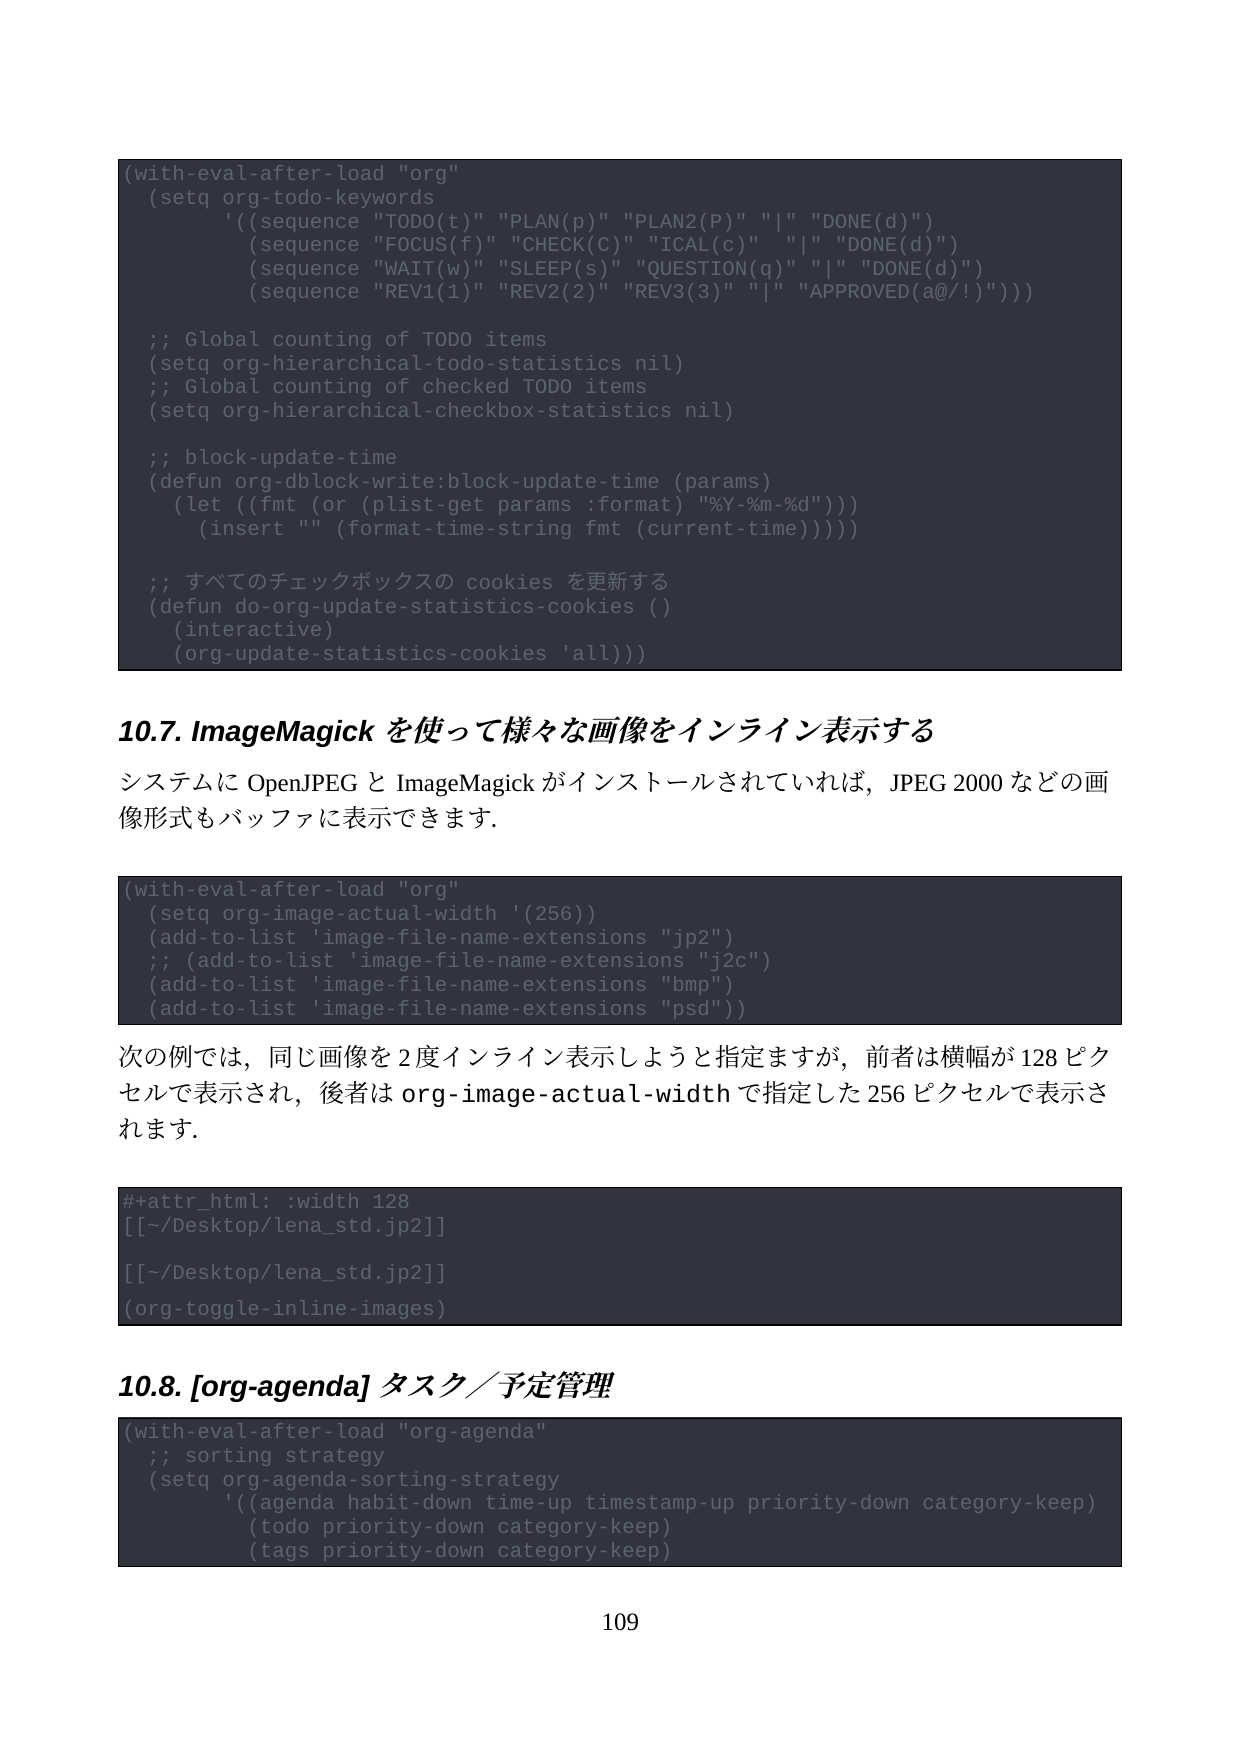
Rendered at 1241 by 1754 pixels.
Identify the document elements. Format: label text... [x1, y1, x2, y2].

text 次の例では，同じ画像を2度インライン表示しようと指定ますが，前者は横幅が128ピクセルで表示され，後者は org-image-actual-width で指定した256ピクセルで表示されます． [118, 1038, 1122, 1174]
text ;; すべてのチェックボックスの cookies を更新する [119, 561, 1121, 592]
text [118, 118, 1122, 147]
text (setq org-todo-keywords [119, 183, 1121, 207]
text システムに OpenJPEG と ImageMagick がインストールされていれば，JPEG 2000 などの画像形式もバッファに表示できます． [118, 762, 1122, 863]
text (todo priority-down category-keep) [119, 1512, 1121, 1536]
text ;; Global counting of checked TODO items [119, 372, 1121, 396]
text (setq org-agenda-sorting-strategy [119, 1465, 1121, 1488]
text (setq org-hierarchical-todo-statistics nil) [119, 348, 1121, 372]
text [[~/Desktop/lena_std.jp2]] [119, 1258, 1121, 1286]
text (add-to-list 'image-file-name-extensions "jp2") [119, 923, 1121, 946]
subtitle [org-agenda] タスク／予定管理 [118, 1363, 1122, 1405]
text (with-eval-after-load "org" [119, 160, 1121, 183]
text ;; block-update-time [119, 443, 1121, 467]
text (org-update-statistics-cookies 'all))) [119, 639, 1121, 669]
text '((sequence "TODO(t)" "PLAN(p)" "PLAN2(P)" "|" "DONE(d)") [119, 207, 1121, 230]
text ;; sorting strategy [119, 1441, 1121, 1465]
text (setq org-hierarchical-checkbox-statistics nil) [119, 396, 1121, 419]
text (add-to-list 'image-file-name-extensions "psd")) [119, 994, 1121, 1024]
text ;; Global counting of TODO items [119, 325, 1121, 348]
text (org-toggle-inline-images) [119, 1294, 1121, 1324]
text (tags priority-down category-keep) [119, 1536, 1121, 1566]
text (defun do-org-update-statistics-cookies () [119, 592, 1121, 615]
text (add-to-list 'image-file-name-extensions "bmp") [119, 970, 1121, 994]
text '((agenda habit-down time-up timestamp-up priority-down category-keep) [119, 1488, 1121, 1512]
text (sequence "WAIT(w)" "SLEEP(s)" "QUESTION(q)" "|" "DONE(d)") [119, 254, 1121, 278]
text (let ((fmt (or (plist-get params :format) "%Y-%m-%d"))) [119, 490, 1121, 514]
text (with-eval-after-load "org" [119, 877, 1121, 899]
text #+attr_html: :width 128 [119, 1188, 1121, 1211]
text (insert "" (format-time-string fmt (current-time))))) [119, 514, 1121, 538]
text (with-eval-after-load "org-agenda" [119, 1419, 1121, 1441]
text [[~/Desktop/lena_std.jp2]] [119, 1211, 1121, 1234]
text (sequence "FOCUS(f)" "CHECK(C)" "ICAL(c)" "|" "DONE(d)") [119, 230, 1121, 254]
text ;; (add-to-list 'image-file-name-extensions "j2c") [119, 946, 1121, 970]
text (setq org-image-actual-width '(256)) [119, 899, 1121, 923]
text (defun org-dblock-write:block-update-time (params) [119, 467, 1121, 490]
text (sequence "REV1(1)" "REV2(2)" "REV3(3)" "|" "APPROVED(a@/!)"))) [119, 278, 1121, 301]
text (interactive) [119, 615, 1121, 639]
subtitle ImageMagick を使って様々な画像をインライン表示する [118, 708, 1122, 750]
